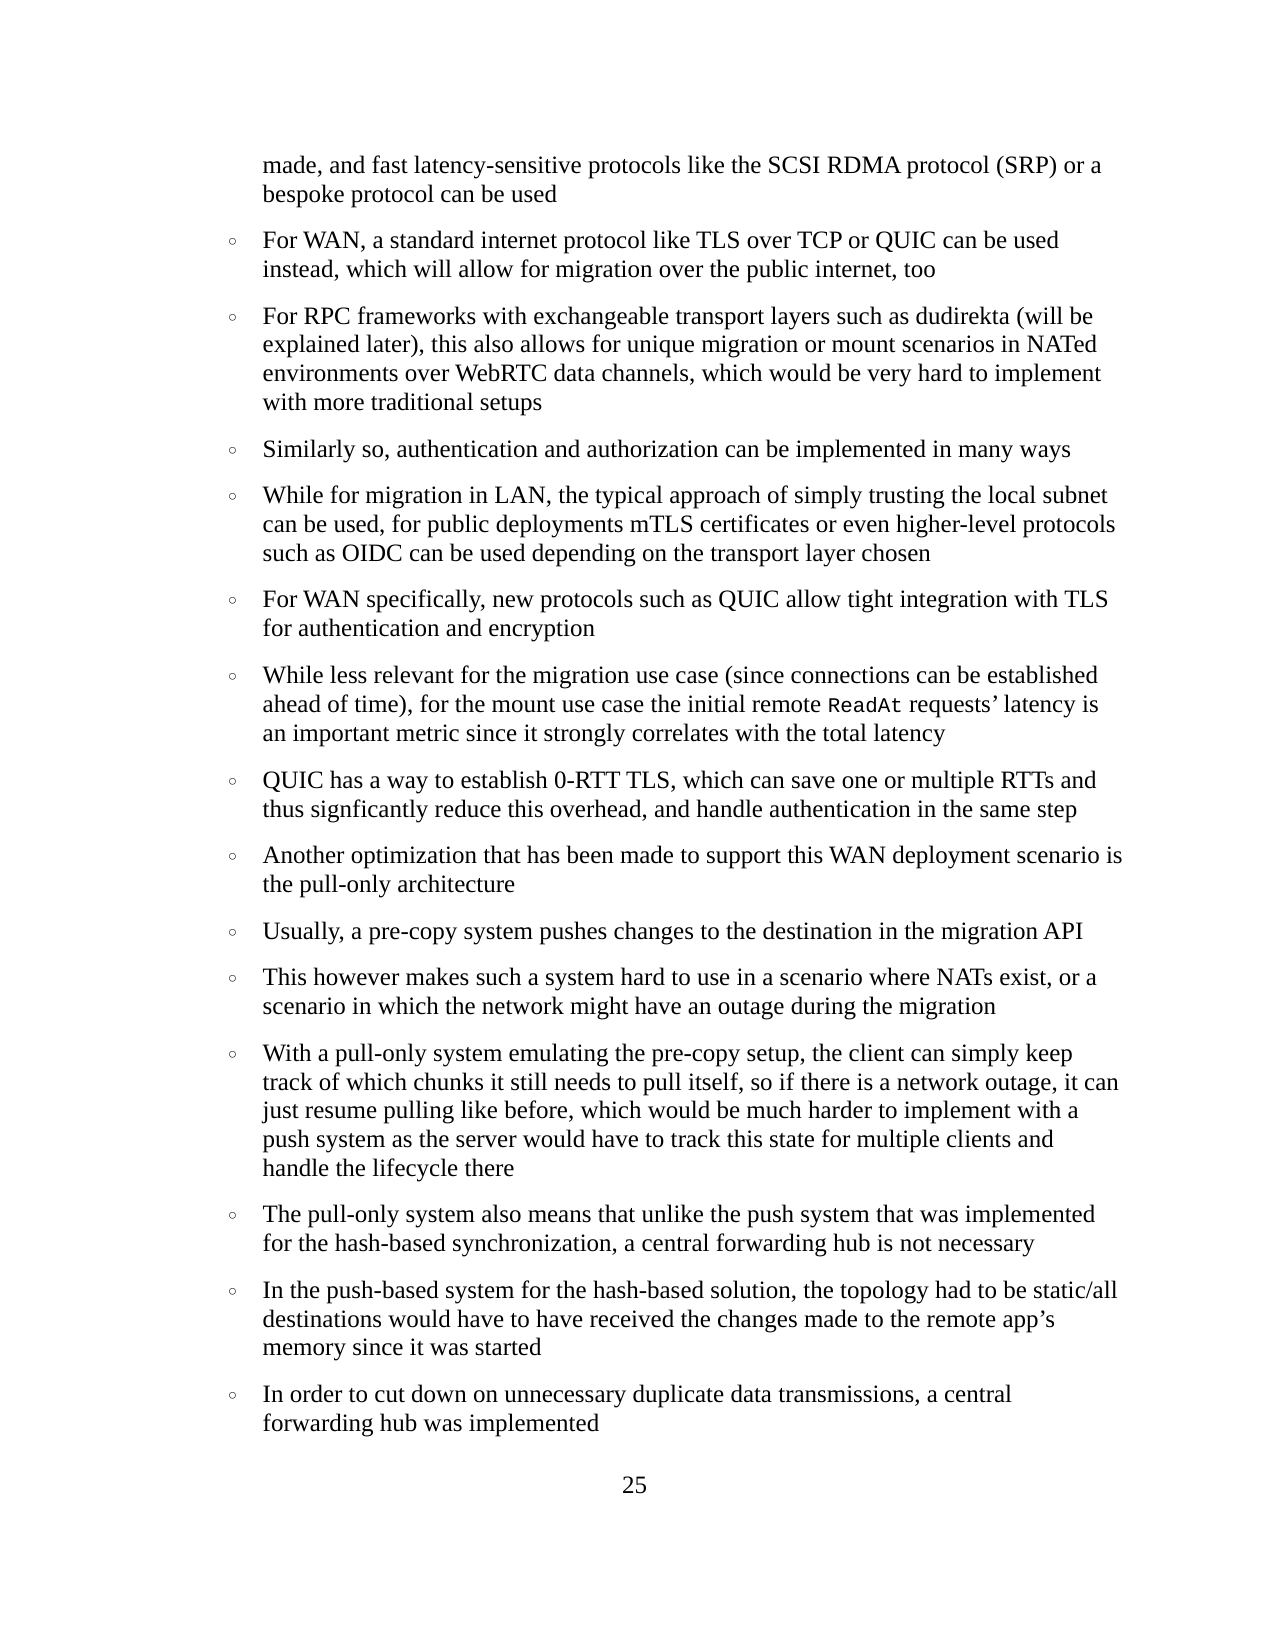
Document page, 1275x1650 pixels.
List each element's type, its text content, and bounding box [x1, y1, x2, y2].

list In order to cut down on unnecessary duplicate data transmissions, a central forwarding hub was implemented [225, 1379, 1125, 1437]
list In the push-based system for the hash-based solution, the topology had to be static/all destinations would have to have received the changes made to the remote app’s memory since it was started [225, 1275, 1125, 1361]
list For WAN, a standard internet protocol like TLS over TCP or QUIC can be used instead, which will allow for migration over the public internet, too [225, 225, 1125, 283]
list Another optimization that has been made to support this WAN deployment scenario is the pull-only architecture [225, 840, 1125, 898]
list For WAN specifically, new protocols such as QUIC allow tight integration with TLS for authentication and encryption [225, 584, 1125, 642]
list QUIC has a way to establish 0-RTT TLS, which can save one or multiple RTTs and thus signficantly reduce this overhead, and handle authentication in the same step [225, 765, 1125, 822]
list Usually, a pre-copy system pushes changes to the destination in the migration API [225, 916, 1125, 944]
list For RPC frameworks with exchangeable transport layers such as dudirekta (will be explained later), this also allows for unique migration or mount scenarios in NATed environments over WebRTC data channels, which would be very hard to implement with more traditional setups [225, 301, 1125, 416]
list Similarly so, authentication and authorization can be implemented in many ways [225, 434, 1125, 462]
list With a pull-only system emulating the pre-copy setup, the client can simply keep track of which chunks it still needs to pull itself, so if there is a network outage, it can just resume pulling like before, which would be much harder to implement with a push system as the server would have to track this state for multiple clients and handle the lifecycle there [225, 1038, 1125, 1182]
list made, and fast latency-sensitive protocols like the SCSI RDMA protocol (SRP) or a bespoke protocol can be used [225, 150, 1125, 207]
list While less relevant for the migration use case (since connections can be established ahead of time), for the mount use case the initial remote ReadAt requests’ latency is an important metric since it strongly correlates with the total latency [225, 660, 1125, 747]
list This however makes such a system hard to use in a scenario where NATs exist, or a scenario in which the network might have an outage during the migration [225, 962, 1125, 1020]
list The pull-only system also means that unlike the push system that was implemented for the hash-based synchronization, a central forwarding hub is not necessary [225, 1199, 1125, 1257]
list While for migration in LAN, the typical approach of simply trusting the local subnet can be used, for public deployments mTLS certificates or even higher-level protocols such as OIDC can be used depending on the transport layer chosen [225, 480, 1125, 567]
